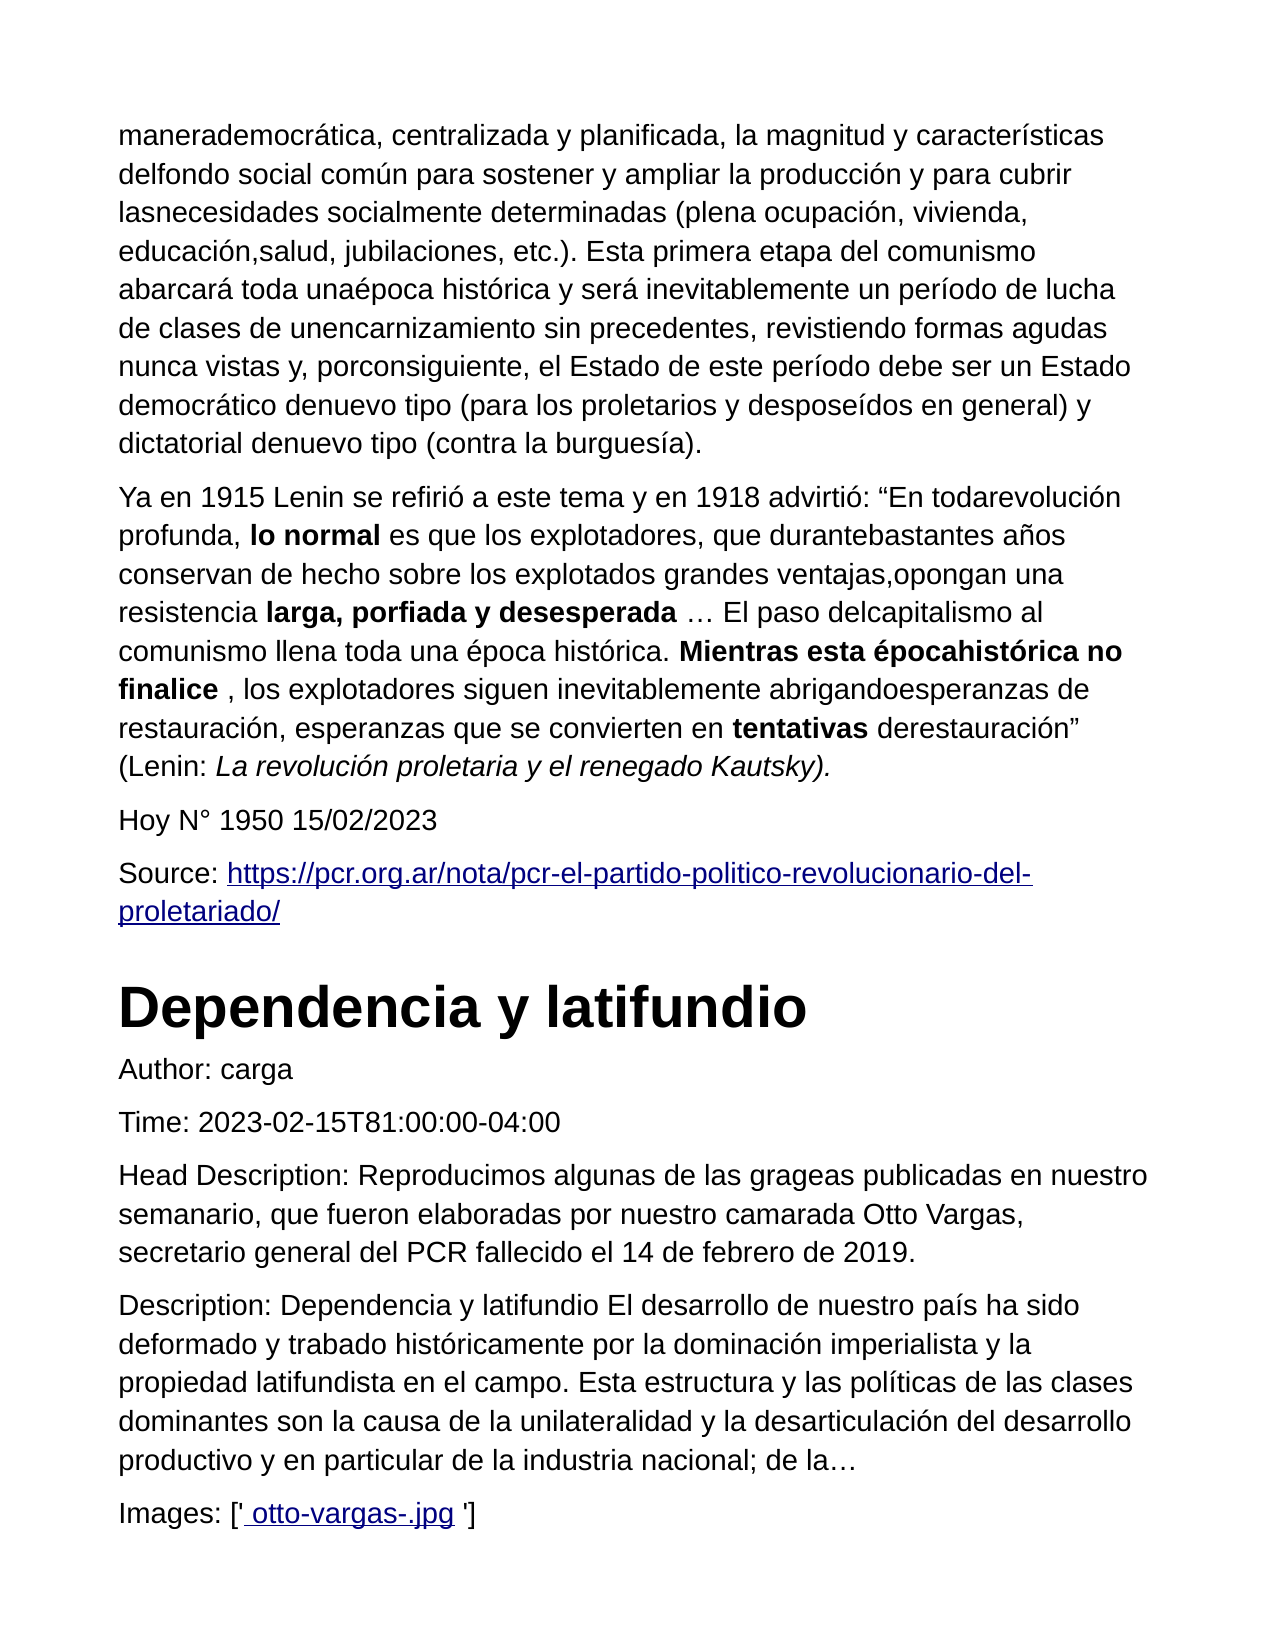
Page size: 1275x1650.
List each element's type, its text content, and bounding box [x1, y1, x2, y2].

text Time: 2023-02-15T81:00:00-04:00 [118, 1105, 1157, 1138]
text manerademocrática, centralizada y planificada, la magnitud y características delfondo social común para sostener y ampliar la producción y para cubrir lasnecesidades socialmente determinadas (plena ocupación, vivienda, educación,salud, jubilaciones, etc.). Esta primera etapa del comunismo abarcará toda unaépoca histórica y será inevitablemente un período de lucha de clases de unencarnizamiento sin precedentes, revistiendo formas agudas nunca vistas y, porconsiguiente, el Estado de este período debe ser un Estado democrático denuevo tipo (para los proletarios y desposeídos en general) y dictatorial denuevo tipo (contra la burguesía). [118, 118, 1157, 460]
text Author: carga [118, 1052, 1157, 1085]
text Ya en 1915 Lenin se refirió a este tema y en 1918 advirtió: “En todarevolución profunda, lo normal es que los explotadores, que durantebastantes años conservan de hecho sobre los explotados grandes ventajas,opongan una resistencia larga, porfiada y desesperada … El paso delcapitalismo al comunismo llena toda una época histórica. Mientras esta épocahistórica no finalice , los explotadores siguen inevitablemente abrigandoesperanzas de restauración, esperanzas que se convierten en tentativas derestauración” (Lenin: La revolución proletaria y el renegado Kautsky). [118, 479, 1157, 783]
text Source: https://pcr.org.ar/nota/pcr-el-partido-politico-revolucionario-del-proletariado/ [118, 856, 1157, 928]
subtitle Dependencia y latifundio [118, 972, 1157, 1039]
text Head Description: Reproducimos algunas de las grageas publicadas en nuestro semanario, que fueron elaboradas por nuestro camarada Otto Vargas, secretario general del PCR fallecido el 14 de febrero de 2019. [118, 1158, 1157, 1269]
text Hoy N° 1950 15/02/2023 [118, 802, 1157, 836]
text Images: [' otto-vargas-.jpg '] [118, 1496, 1157, 1529]
text Description: Dependencia y latifundio El desarrollo de nuestro país ha sido deformado y trabado históricamente por la dominación imperialista y la propiedad latifundista en el campo. Esta estructura y las políticas de las clases dominantes son la causa de la unilateralidad y la desarticulación del desarrollo productivo y en particular de la industria nacional; de la… [118, 1288, 1157, 1476]
